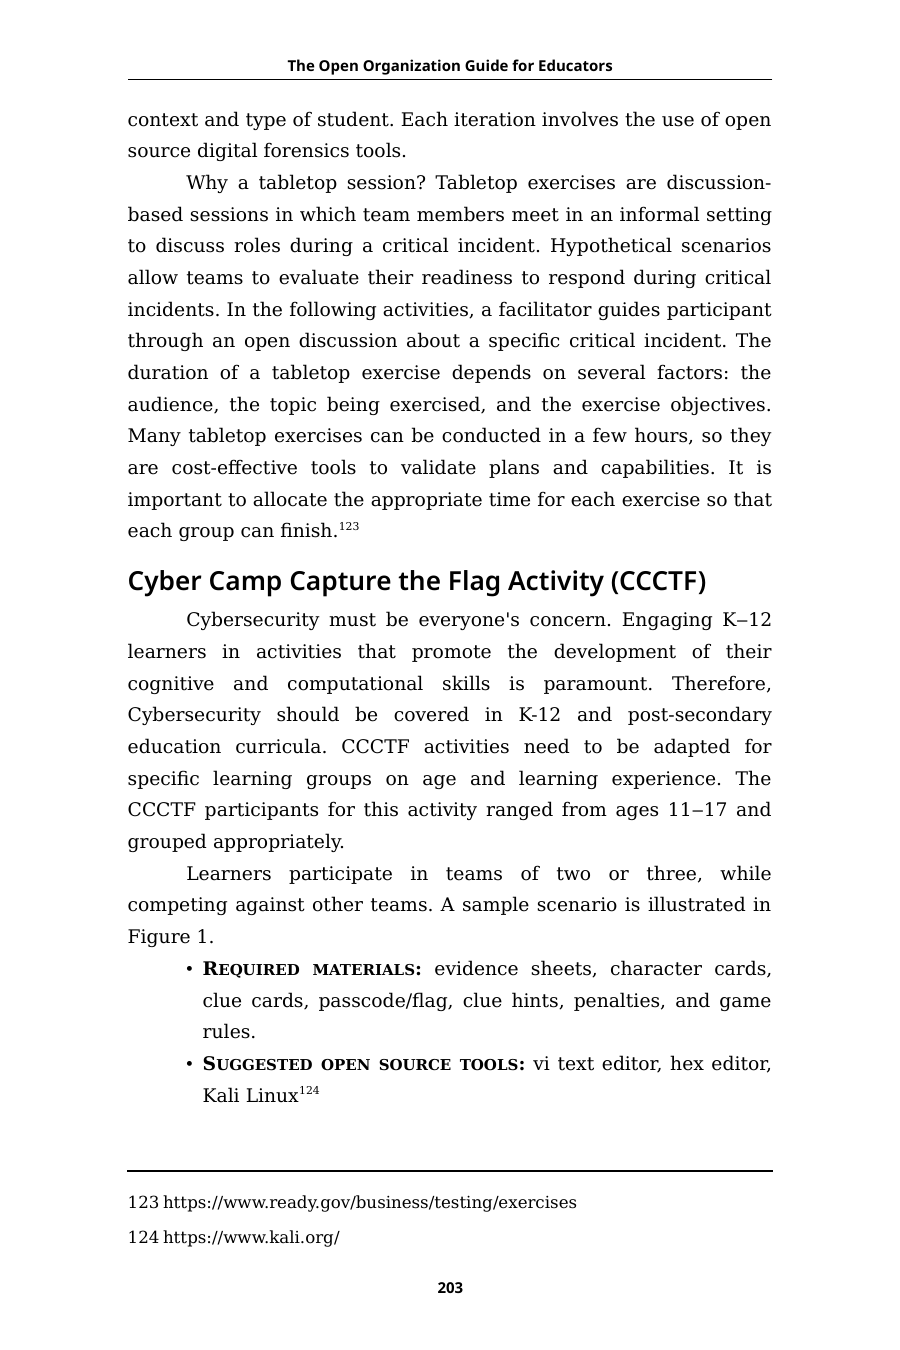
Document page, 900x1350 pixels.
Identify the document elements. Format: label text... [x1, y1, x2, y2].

list Required materials: evidence sheets, character cards, clue cards, passcode/flag, clue hints, penalties, and game rules. [186, 958, 772, 1043]
list https://www.kali.org/ [127, 1228, 772, 1247]
subtitle Cyber Camp Capture the Flag Activity (CCCTF) [127, 567, 772, 597]
text Cybersecurity must be everyone's concern. Engaging K‒12 learners in activities that promote the development of their cognitive and computational skills is paramount. Therefore, Cybersecurity should be covered in K-12 and post-secondary education curricula. CCCTF activities need to be adapted for specific learning groups on age and learning experience. The CCCTF participants for this activity ranged from ages 11‒17 and grouped appropriately. [127, 609, 772, 853]
text Learners participate in teams of two or three, while competing against other teams. A sample scenario is illustrated in Figure 1. [127, 863, 772, 948]
text https://www.ready.gov/business/testing/exercises [127, 1193, 772, 1213]
text Why a tabletop session? Tabletop exercises are discussion-based sessions in which team members meet in an informal setting to discuss roles during a critical incident. Hypothetical scenarios allow teams to evaluate their readiness to respond during critical incidents. In the following activities, a facilitator guides participant through an open discussion about a specific critical incident. The duration of a tabletop exercise depends on several factors: the audience, the topic being exercised, and the exercise objectives. Many tabletop exercises can be conducted in a few hours, so they are cost-effective tools to validate plans and capabilities. It is important to allocate the appropriate time for each exercise so that each group can finish. [127, 172, 772, 542]
text context and type of student. Each iteration involves the use of open source digital forensics tools. [127, 109, 772, 162]
list Suggested open source tools: vi text editor, hex editor, Kali Linux [186, 1053, 772, 1107]
